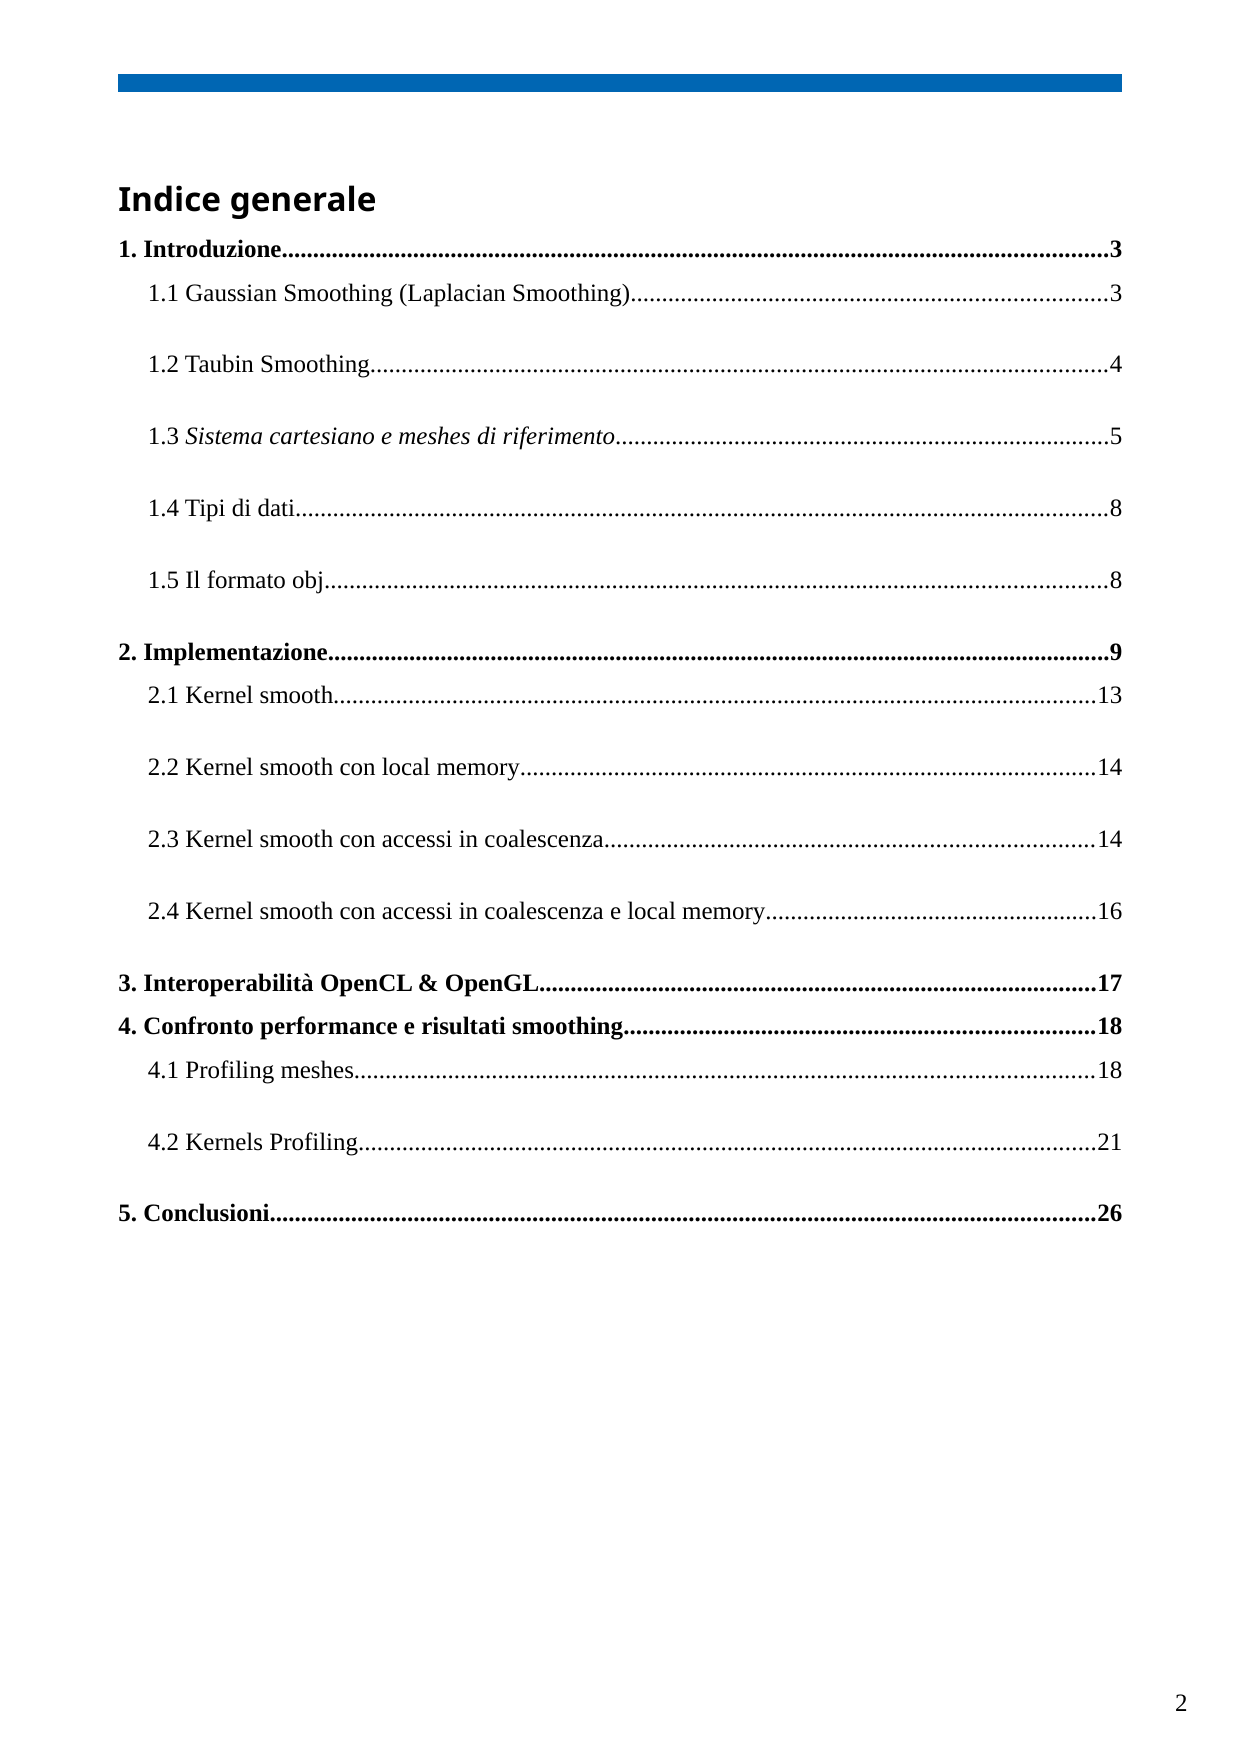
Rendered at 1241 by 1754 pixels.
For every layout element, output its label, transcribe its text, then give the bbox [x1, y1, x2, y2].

text 5. Conclusioni 26 [118, 1198, 1122, 1227]
text 3. Interoperabilità OpenCL & OpenGL 17 [118, 968, 1122, 997]
subtitle Indice generale [118, 176, 1122, 222]
text 1.1 Gaussian Smoothing (Laplacian Smoothing) 3 [148, 278, 1122, 306]
text 2.3 Kernel smooth con accessi in coalescenza 14 [148, 824, 1122, 853]
text 2. Implementazione 9 [118, 637, 1122, 666]
text 2.4 Kernel smooth con accessi in coalescenza e local memory 16 [148, 896, 1122, 925]
text 2.1 Kernel smooth 13 [148, 680, 1122, 709]
text 1.3 Sistema cartesiano e meshes di riferimento 5 [148, 421, 1122, 450]
text 1.2 Taubin Smoothing 4 [148, 349, 1122, 378]
text 1.5 Il formato obj 8 [148, 565, 1122, 594]
text 4. Confronto performance e risultati smoothing 18 [118, 1011, 1122, 1040]
text 2.2 Kernel smooth con local memory 14 [148, 752, 1122, 781]
text 4.2 Kernels Profiling 21 [148, 1127, 1122, 1155]
text 1.4 Tipi di dati 8 [148, 493, 1122, 522]
text 4.1 Profiling meshes 18 [148, 1055, 1122, 1083]
text 1. Introduzione 3 [118, 234, 1122, 263]
